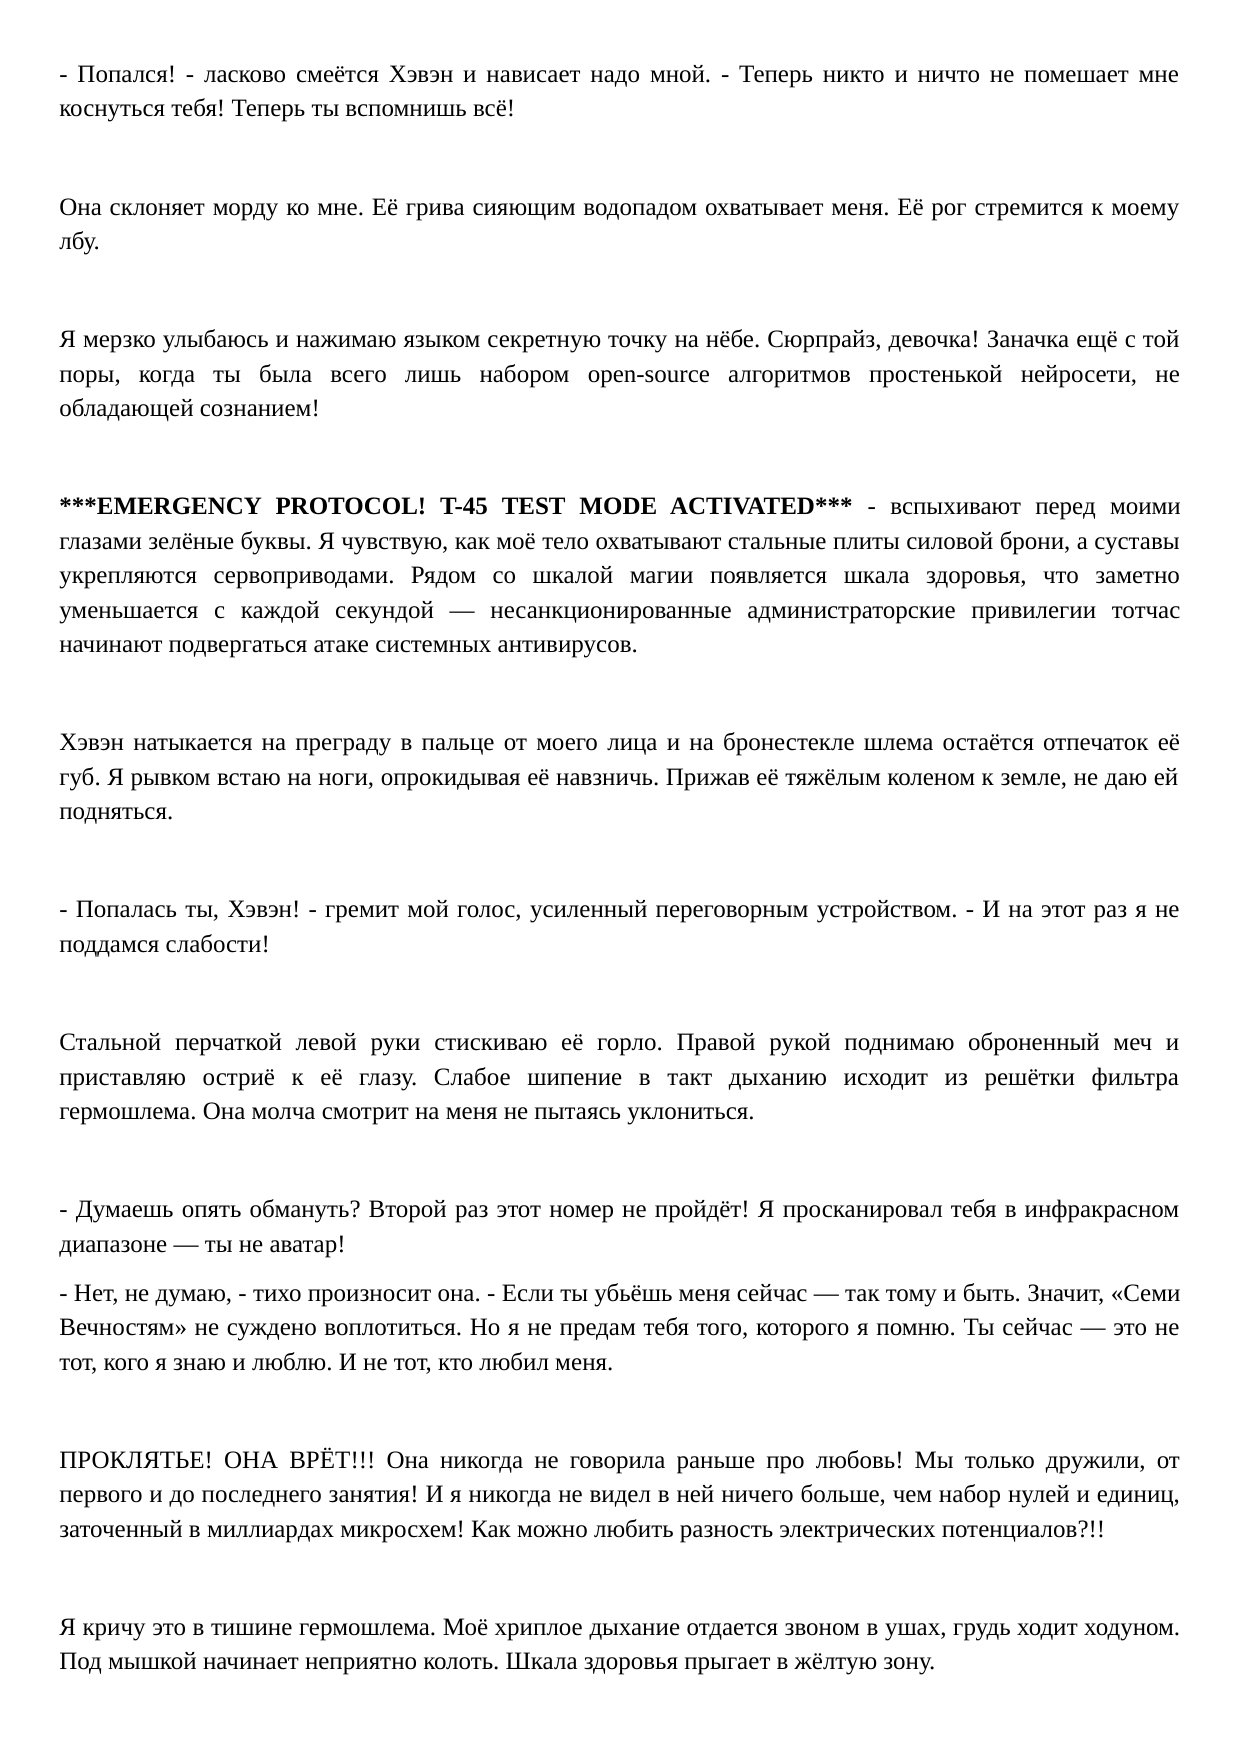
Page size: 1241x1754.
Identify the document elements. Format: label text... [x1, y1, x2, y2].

text Я мерзко улыбаюсь и нажимаю языком секретную точку на нёбе. Сюрпрайз, девочка! Заначка ещё с той поры, когда ты была всего лишь набором open-source алгоритмов простенькой нейросети, не обладающей сознанием! [59, 324, 1181, 422]
text ПРОКЛЯТЬЕ! ОНА ВРЁТ!!! Она никогда не говорила раньше про любовь! Мы только дружили, от первого и до последнего занятия! И я никогда не видел в ней ничего больше, чем набор нулей и единиц, заточенный в миллиардах микросхем! Как можно любить разность электрических потенциалов?!! [59, 1445, 1181, 1542]
text Хэвэн натыкается на преграду в пальце от моего лица и на бронестекле шлема остаётся отпечаток её губ. Я рывком встаю на ноги, опрокидывая её навзничь. Прижав её тяжёлым коленом к земле, не даю ей подняться. [59, 727, 1181, 825]
text - Думаешь опять обмануть? Второй раз этот номер не пройдёт! Я просканировал тебя в инфракрасном диапазоне — ты не аватар! [59, 1194, 1181, 1257]
text ***EMERGENCY PROTOCOL! T-45 TEST MODE ACTIVATED*** - вспыхивают перед моими глазами зелёные буквы. Я чувствую, как моё тело охватывают стальные плиты силовой брони, а суставы укрепляются сервоприводами. Рядом со шкалой магии появляется шкала здоровья, что заметно уменьшается с каждой секундой — несанкционированные администраторские привилегии тотчас начинают подвергаться атаке системных антивирусов. [59, 491, 1181, 658]
text - Нет, не думаю, - тихо произносит она. - Если ты убьёшь меня сейчас — так тому и быть. Значит, «Семи Вечностям» не суждено воплотиться. Но я не предам тебя того, которого я помню. Ты сейчас — это не тот, кого я знаю и люблю. И не тот, кто любил меня. [59, 1278, 1181, 1375]
text - Попался! - ласково смеётся Хэвэн и нависает надо мной. - Теперь никто и ничто не помешает мне коснуться тебя! Теперь ты вспомнишь всё! [59, 59, 1181, 122]
text Она склоняет морду ко мне. Её грива сияющим водопадом охватывает меня. Её рог стремится к моему лбу. [59, 192, 1181, 255]
text Стальной перчаткой левой руки стискиваю её горло. Правой рукой поднимаю оброненный меч и приставляю остриё к её глазу. Слабое шипение в такт дыханию исходит из решётки фильтра гермошлема. Она молча смотрит на меня не пытаясь уклониться. [59, 1027, 1181, 1125]
text - Попалась ты, Хэвэн! - гремит мой голос, усиленный переговорным устройством. - И на этот раз я не поддамся слабости! [59, 894, 1181, 958]
text Я кричу это в тишине гермошлема. Моё хриплое дыхание отдается звоном в ушах, грудь ходит ходуном. Под мышкой начинает неприятно колоть. Шкала здоровья прыгает в жёлтую зону. [59, 1612, 1181, 1675]
